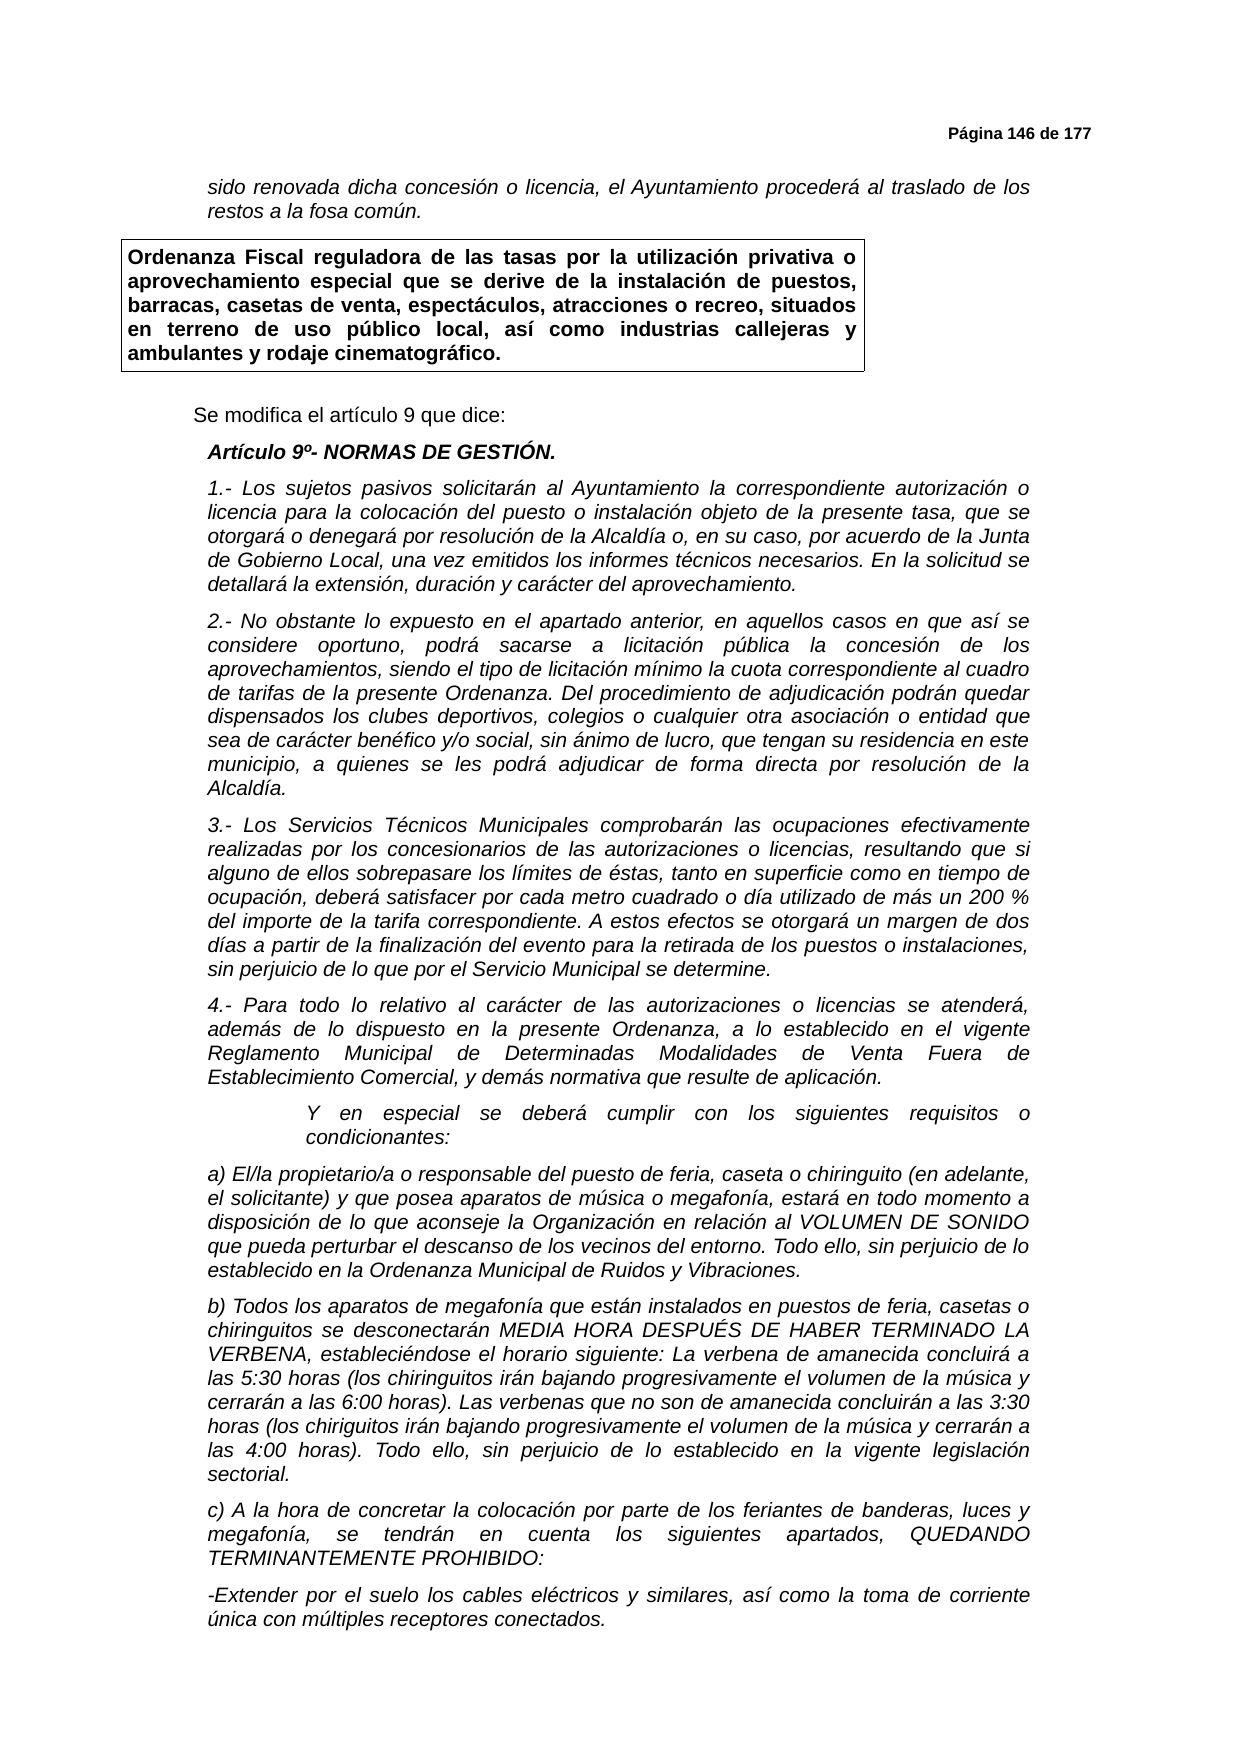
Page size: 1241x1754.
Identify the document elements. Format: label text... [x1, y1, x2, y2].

text 3.- Los Servicios Técnicos Municipales comprobarán las ocupaciones efectivamente realizadas por los concesionarios de las autorizaciones o licencias, resultando que si alguno de ellos sobrepasare los límites de éstas, tanto en superficie como en tiempo de ocupación, deberá satisfacer por cada metro cuadrado o día utilizado de más un 200 % del importe de la tarifa correspondiente. A estos efectos se otorgará un margen de dos días a partir de la finalización del evento para la retirada de los puestos o instalaciones, sin perjuicio de lo que por el Servicio Municipal se determine. [207, 813, 1033, 980]
text b) Todos los aparatos de megafonía que están instalados en puestos de feria, casetas o chiringuitos se desconectarán MEDIA HORA DESPUÉS DE HABER TERMINADO LA VERBENA, estableciéndose el horario siguiente: La verbena de amanecida concluirá a las 5:30 horas (los chiringuitos irán bajando progresivamente el volumen de la música y cerrarán a las 6:00 horas). Las verbenas que no son de amanecida concluirán a las 3:30 horas (los chiriguitos irán bajando progresivamente el volumen de la música y cerrarán a las 4:00 horas). Todo ello, sin perjuicio de lo establecido en la vigente legislación sectorial. [207, 1294, 1033, 1486]
text 2.- No obstante lo expuesto en el apartado anterior, en aquellos casos en que así se considere oportuno, podrá sacarse a licitación pública la concesión de los aprovechamientos, siendo el tipo de licitación mínimo la cuota correspondiente al cuadro de tarifas de la presente Ordenanza. Del procedimiento de adjudicación podrán quedar dispensados los clubes deportivos, colegios o cualquier otra asociación o entidad que sea de carácter benéfico y/o social, sin ánimo de lucro, que tengan su residencia en este municipio, a quienes se les podrá adjudicar de forma directa por resolución de la Alcaldía. [207, 608, 1033, 800]
text 4.- Para todo lo relativo al carácter de las autorizaciones o licencias se atenderá, además de lo dispuesto en la presente Ordenanza, a lo establecido en el vigente Reglamento Municipal de Determinadas Modalidades de Venta Fuera de Establecimiento Comercial, y demás normativa que resulte de aplicación. [207, 993, 1033, 1089]
text Artículo 9º- NORMAS DE GESTIÓN. [207, 440, 1033, 464]
text a) El/la propietario/a o responsable del puesto de feria, caseta o chiringuito (en adelante, el solicitante) y que posea aparatos de música o megafonía, estará en todo momento a disposición de lo que aconseje la Organización en relación al VOLUMEN DE SONIDO que pueda perturbar el descanso de los vecinos del entorno. Todo ello, sin perjuicio de lo establecido en la Ordenanza Municipal de Ruidos y Vibraciones. [207, 1162, 1033, 1281]
text 1.- Los sujetos pasivos solicitarán al Ayuntamiento la correspondiente autorización o licencia para la colocación del puesto o instalación objeto de la presente tasa, que se otorgará o denegará por resolución de la Alcaldía o, en su caso, por acuerdo de la Junta de Gobierno Local, una vez emitidos los informes técnicos necesarios. En la solicitud se detallará la extensión, duración y carácter del aprovechamiento. [207, 476, 1033, 596]
text -Extender por el suelo los cables eléctricos y similares, así como la toma de corriente única con múltiples receptores conectados. [207, 1582, 1033, 1630]
text sido renovada dicha concesión o licencia, el Ayuntamiento procederá al traslado de los restos a la fosa común. [207, 175, 1033, 223]
table_header Ordenanza Fiscal reguladora de las tasas por la utilización privativa o aprovechamiento especial que se derive de la instalación de puestos, barracas, casetas de venta, espectáculos, atracciones o recreo, situados en terreno de uso público local, así como industrias callejeras y ambulantes y rodaje cinematográfico. [118, 236, 956, 403]
text Y en especial se deberá cumplir con los siguientes requisitos o condicionantes: [306, 1101, 1033, 1149]
text Se modifica el artículo 9 que dice: [193, 403, 1033, 427]
text c) A la hora de concretar la colocación por parte de los feriantes de banderas, luces y megafonía, se tendrán en cuenta los siguientes apartados, QUEDANDO TERMINANTEMENTE PROHIBIDO: [207, 1498, 1033, 1570]
